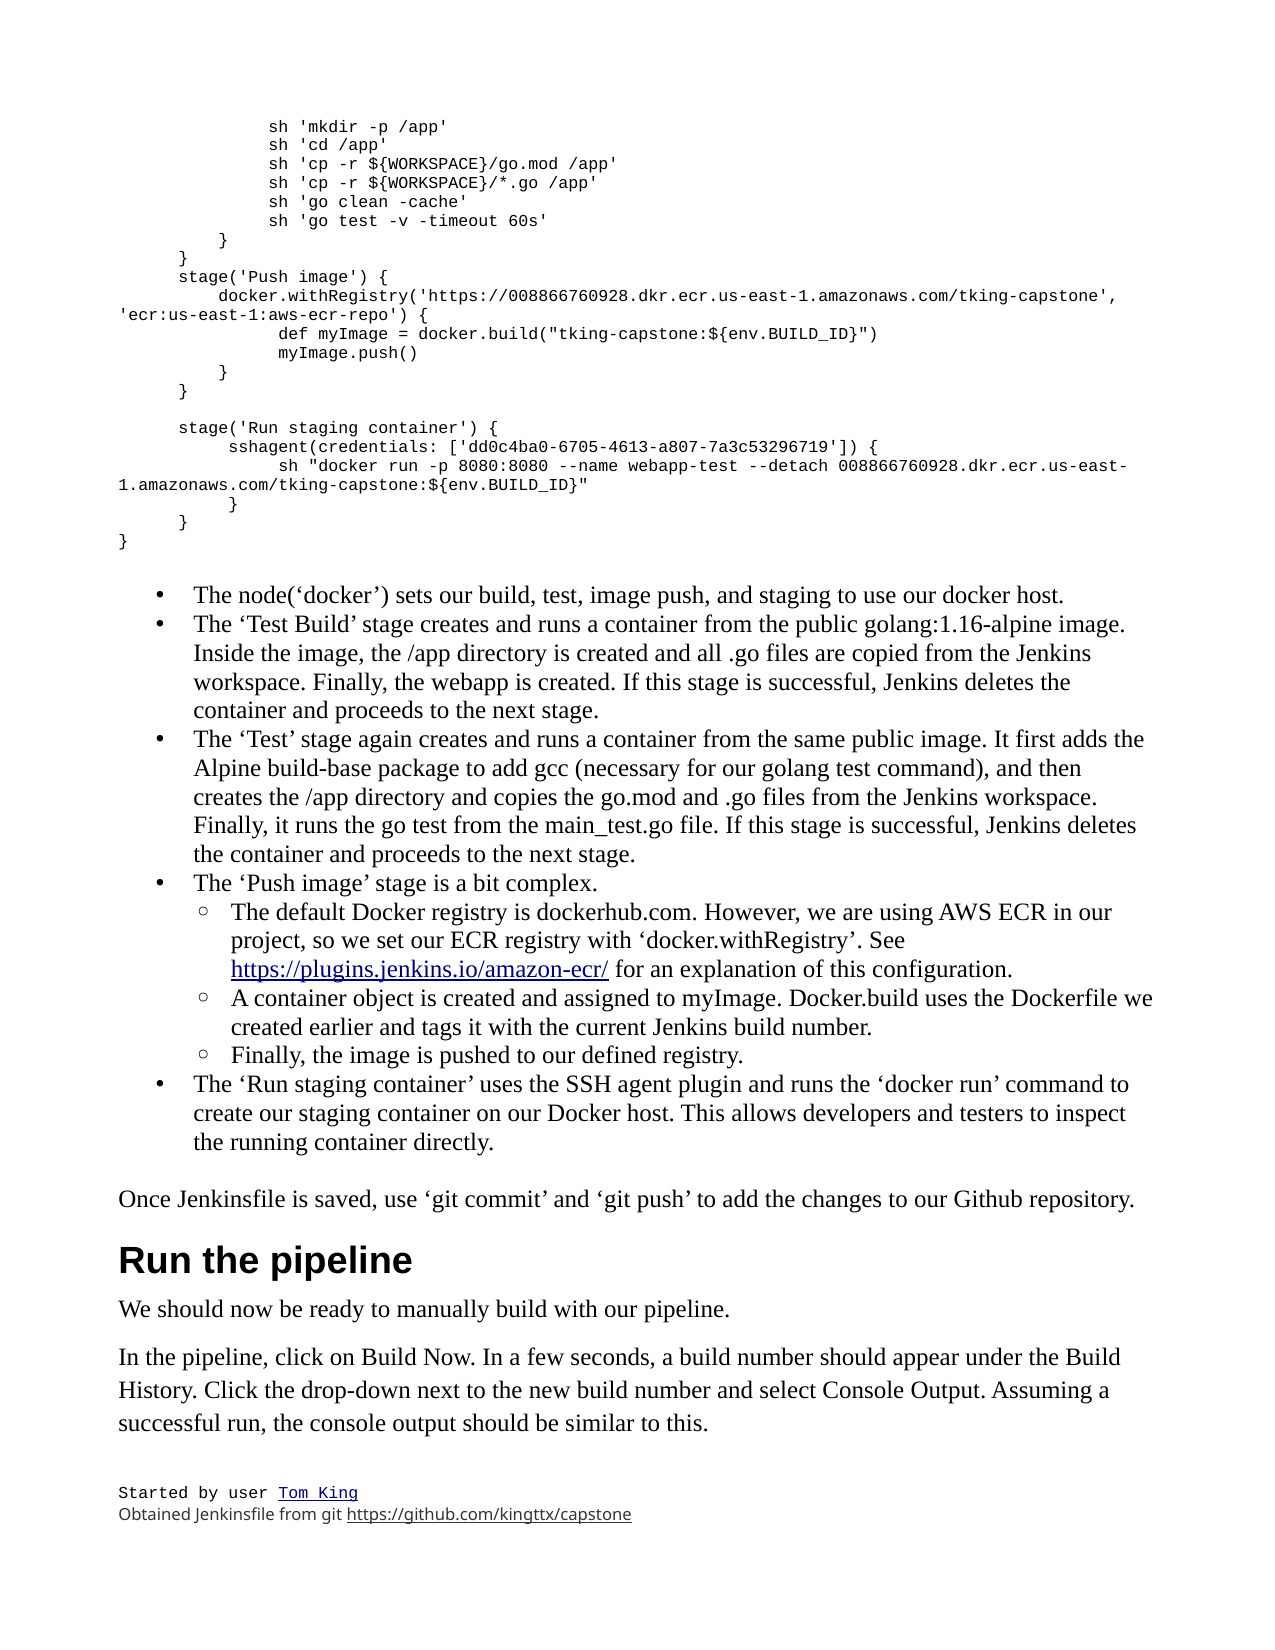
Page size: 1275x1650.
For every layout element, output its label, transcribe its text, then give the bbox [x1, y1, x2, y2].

text We should now be ready to manually build with our pipeline. [118, 1294, 1157, 1323]
text docker.withRegistry('https://008866760928.dkr.ecr.us-east-1.amazonaws.com/tking-capstone', 'ecr:us-east-1:aws-ecr-repo') { [118, 288, 1157, 326]
text def myImage = docker.build("tking-capstone:${env.BUILD_ID}") [118, 326, 1157, 344]
text sh 'mkdir -p /app' [118, 118, 1157, 137]
list Finally, the image is pushed to our defined registry. [193, 1041, 1157, 1069]
text } [118, 495, 1157, 514]
text sshagent(credentials: ['dd0c4ba0-6705-4613-a807-7a3c53296719']) { [118, 439, 1157, 457]
list The default Docker registry is dockerhub.com. However, we are using AWS ECR in our project, so we set our ECR registry with ‘docker.withRegistry’. See https://plugins.jenkins.io/amazon-ecr/ for an explanation of this configuration. [193, 897, 1157, 983]
text } [118, 250, 1157, 269]
text } [118, 514, 1157, 533]
text } [118, 382, 1157, 401]
list The ‘Push image’ stage is a bit complex. [156, 868, 1157, 897]
text } [118, 363, 1157, 382]
text In the pipeline, click on Build Now. In a few seconds, a build number should appear under the Build History. Click the drop-down next to the new build number and select Console Output. Assuming a successful run, the console output should be similar to this. [118, 1342, 1157, 1437]
text sh 'cp -r ${WORKSPACE}/*.go /app' [118, 175, 1157, 193]
text myImage.push() [118, 344, 1157, 363]
text Obtained Jenkinsfile from git https://github.com/kingttx/capstone [118, 1503, 1157, 1526]
text sh 'cp -r ${WORKSPACE}/go.mod /app' [118, 156, 1157, 175]
text sh 'cd /app' [118, 137, 1157, 156]
text sh 'go test -v -timeout 60s' [118, 212, 1157, 231]
text Once Jenkinsfile is saved, use ‘git commit’ and ‘git push’ to add the changes to our Github repository. [118, 1184, 1157, 1213]
subtitle Run the pipeline [118, 1238, 1157, 1282]
list The ‘Test Build’ stage creates and runs a container from the public golang:1.16-alpine image. Inside the image, the /app directory is created and all .go files are copied from the Jenkins workspace. Finally, the webapp is created. If this stage is successful, Jenkins deletes the container and proceeds to the next stage. [156, 609, 1157, 724]
list The node(‘docker’) sets our build, test, image push, and staging to use our docker host. [156, 581, 1157, 609]
list The ‘Run staging container’ uses the SSH agent plugin and runs the ‘docker run’ command to create our staging container on our Docker host. This allows developers and testers to inspect the running container directly. [156, 1069, 1157, 1156]
list The ‘Test’ stage again creates and runs a container from the same public image. It first adds the Alpine build-base package to add gcc (necessary for our golang test command), and then creates the /app directory and copies the go.mod and .go files from the Jenkins workspace. Finally, it runs the go test from the main_test.go file. If this stage is successful, Jenkins deletes the container and proceeds to the next stage. [156, 724, 1157, 868]
text sh "docker run -p 8080:8080 --name webapp-test --detach 008866760928.dkr.ecr.us-east-1.amazonaws.com/tking-capstone:${env.BUILD_ID}" [118, 457, 1157, 495]
text stage('Run staging container') { [118, 420, 1157, 439]
text Started by user Tom King [118, 1484, 1157, 1503]
text stage('Push image') { [118, 269, 1157, 288]
text sh 'go clean -cache' [118, 193, 1157, 212]
list A container object is created and assigned to myImage. Docker.build uses the Dockerfile we created earlier and tags it with the current Jenkins build number. [193, 983, 1157, 1041]
text } [118, 533, 1157, 552]
text } [118, 231, 1157, 250]
